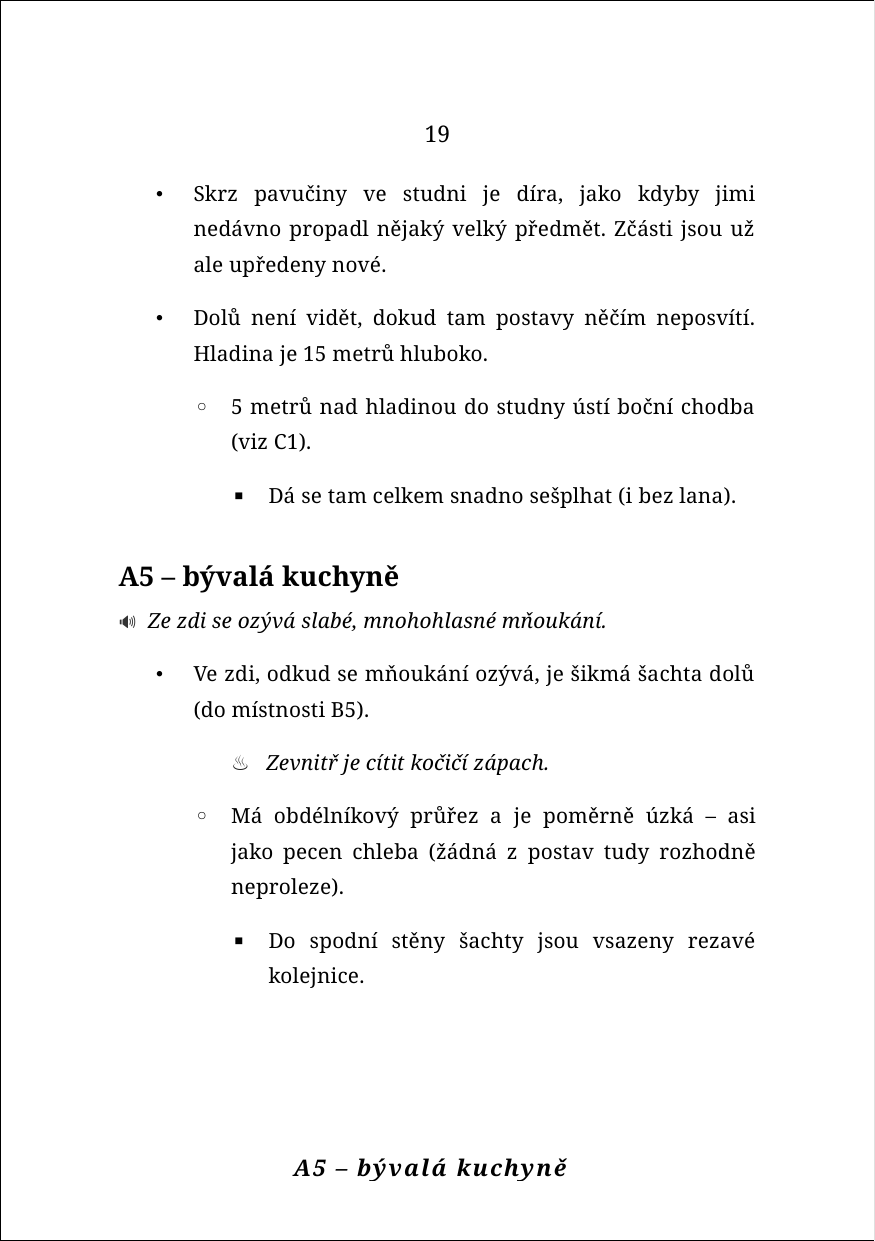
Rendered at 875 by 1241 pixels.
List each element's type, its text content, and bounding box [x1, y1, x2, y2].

list Má obdélníkový průřez a⁠ je poměrně úzká – asi jako pecen chleba (žádná z⁠ postav tudy rozhodně neproleze). [193, 801, 756, 901]
list Dolů není vidět, dokud tam postavy něčím neposvítí. Hladina je 15 metrů hluboko. [156, 303, 756, 367]
list Dá se tam celkem snadno sešplhat (i⁠ bez lana). [231, 481, 756, 509]
list ♨ Zevnitř je cítit kočičí zápach. [193, 748, 756, 777]
list Ve zdi, odkud se mňoukání ozývá, je šikmá šachta dolů (do místnosti B5). [156, 659, 756, 723]
list 5 metrů nad hladinou do studny ústí boční chodba (viz C1). [193, 392, 756, 456]
list Do spodní stěny šachty jsou vsazeny rezavé kolejnice. [231, 926, 756, 990]
text 🔊 Ze zdi se ozývá slabé, mnohohlasné mňoukání. [118, 606, 756, 635]
subtitle A5 – bývalá kuchyně [118, 558, 756, 594]
list Skrz pavučiny ve studni je díra, jako kdyby jimi nedávno propadl nějaký velký předmět. Zčásti jsou už ale upředeny nové. [156, 179, 756, 278]
